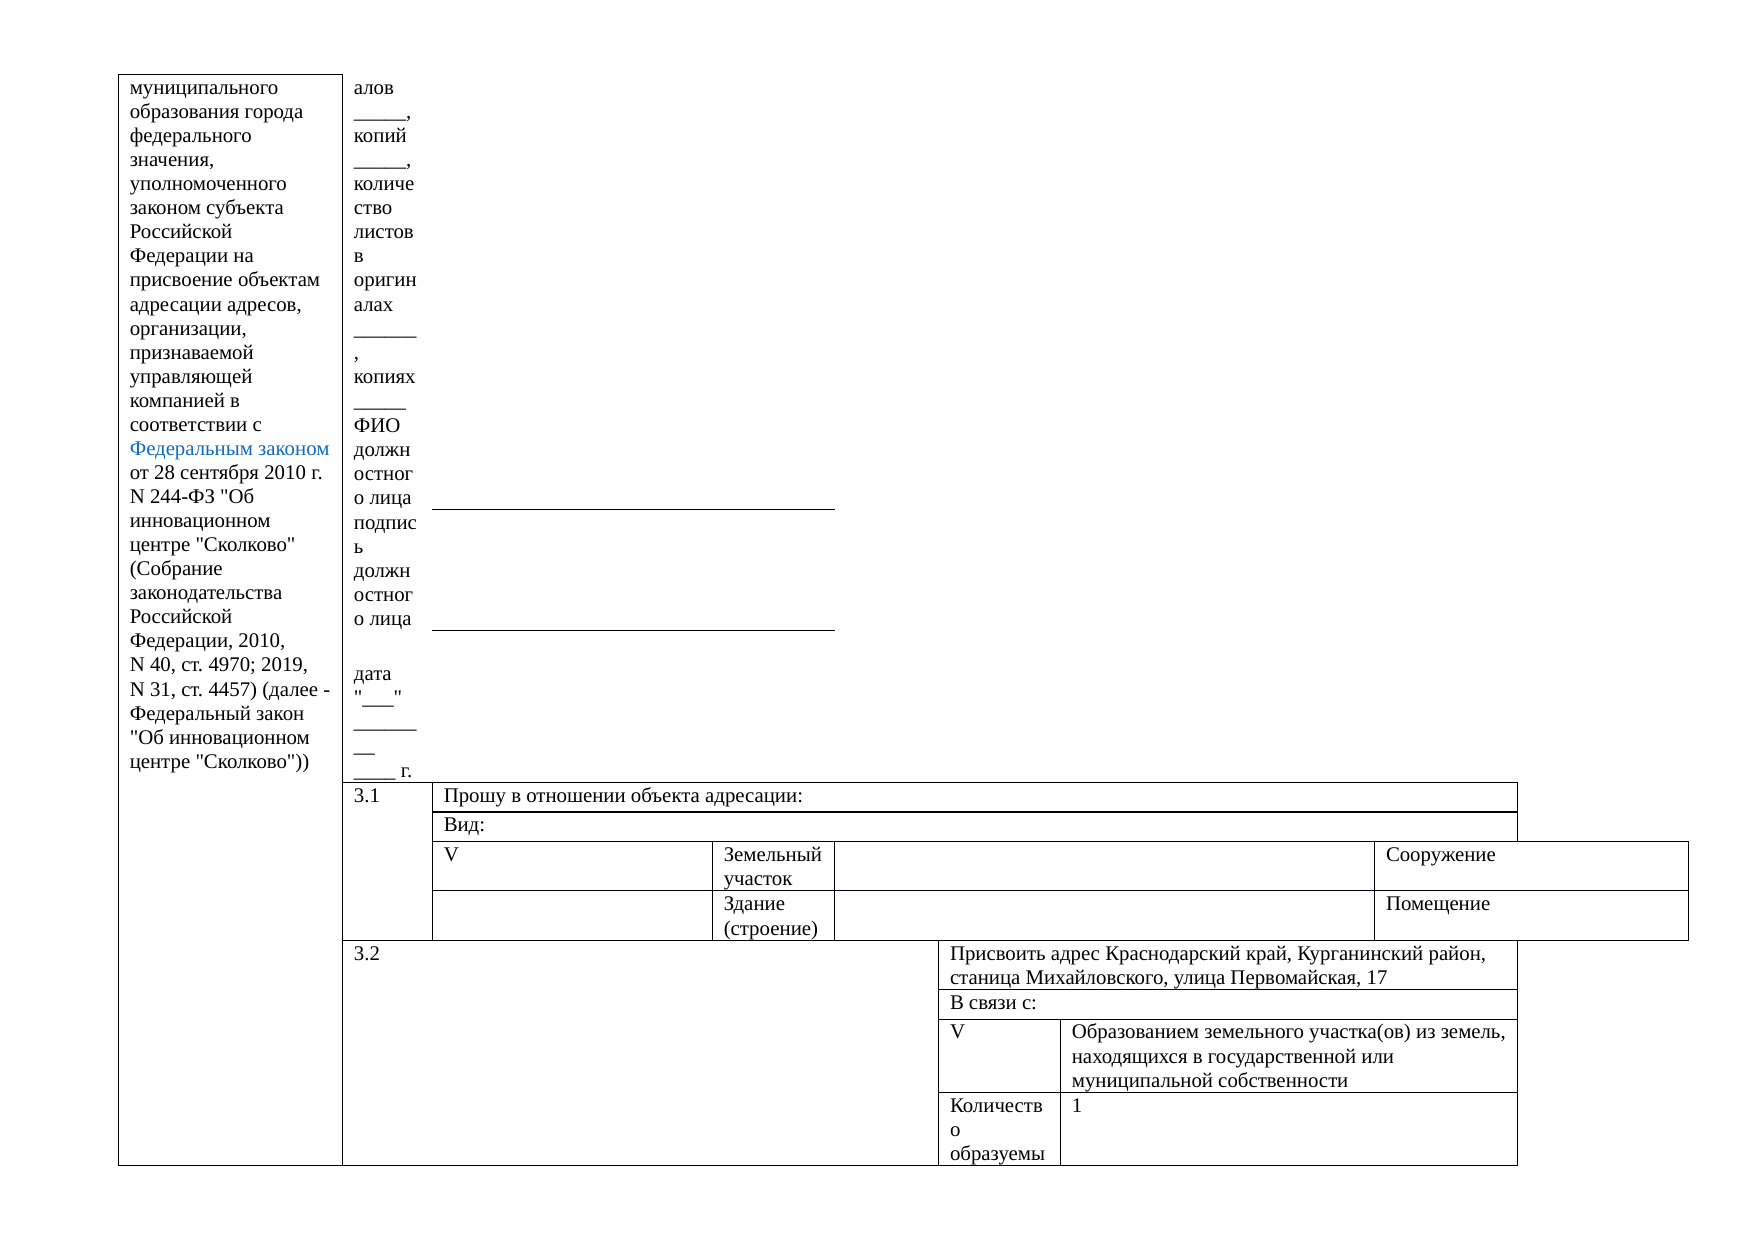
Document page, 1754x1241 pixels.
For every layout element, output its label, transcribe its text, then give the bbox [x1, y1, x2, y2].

table_cell Присвоить адрес Краснодарский край, Курганинский район, станица Михайловского, улица Первомайская, 17 [939, 941, 1517, 989]
table_cell [835, 660, 1688, 782]
table_cell [835, 412, 1688, 509]
table_cell [1518, 1019, 1688, 1092]
table_cell [1518, 1092, 1688, 1165]
table_cell [432, 412, 835, 509]
table_cell Земельный участок [713, 842, 834, 890]
table_cell [1518, 811, 1688, 841]
table_cell [835, 891, 1374, 939]
table_cell ФИО должностного лица [343, 412, 432, 509]
table_cell [432, 74, 1688, 412]
table_cell алов _____, копий _____, количество листов в оригиналах ______, копиях _____ [343, 74, 432, 412]
table_cell [835, 842, 1374, 890]
table_cell V [939, 1020, 1060, 1092]
table_cell дата "___" ________ ____ г. [343, 660, 432, 782]
table_cell [343, 630, 432, 660]
table_cell [1518, 782, 1688, 811]
table_cell Помещение [1375, 891, 1688, 939]
table_cell V [433, 842, 712, 890]
table_cell [1518, 941, 1688, 989]
table_cell Здание (строение) [713, 891, 834, 939]
table_cell 1 [1061, 1093, 1517, 1165]
table_cell [835, 630, 1688, 660]
table_cell 3.1 [343, 783, 432, 939]
table_cell Количество образуемы [939, 1093, 1060, 1165]
table_cell Образованием земельного участка(ов) из земель, находящихся в государственной или муниципальной собственности [1061, 1020, 1517, 1092]
table_cell [432, 631, 835, 660]
table_cell Сооружение [1375, 842, 1688, 890]
table_cell [432, 510, 835, 630]
table_cell Вид: [433, 813, 1517, 841]
table_cell подпись должностного лица [343, 509, 432, 630]
table_cell [835, 509, 1688, 630]
table_cell [433, 891, 712, 939]
table_cell В связи с: [939, 990, 1517, 1018]
table_cell Прошу в отношении объекта адресации: [433, 783, 1517, 811]
table_cell [432, 660, 835, 782]
table_cell 3.2 [343, 941, 938, 1165]
table_cell [1518, 989, 1688, 1018]
